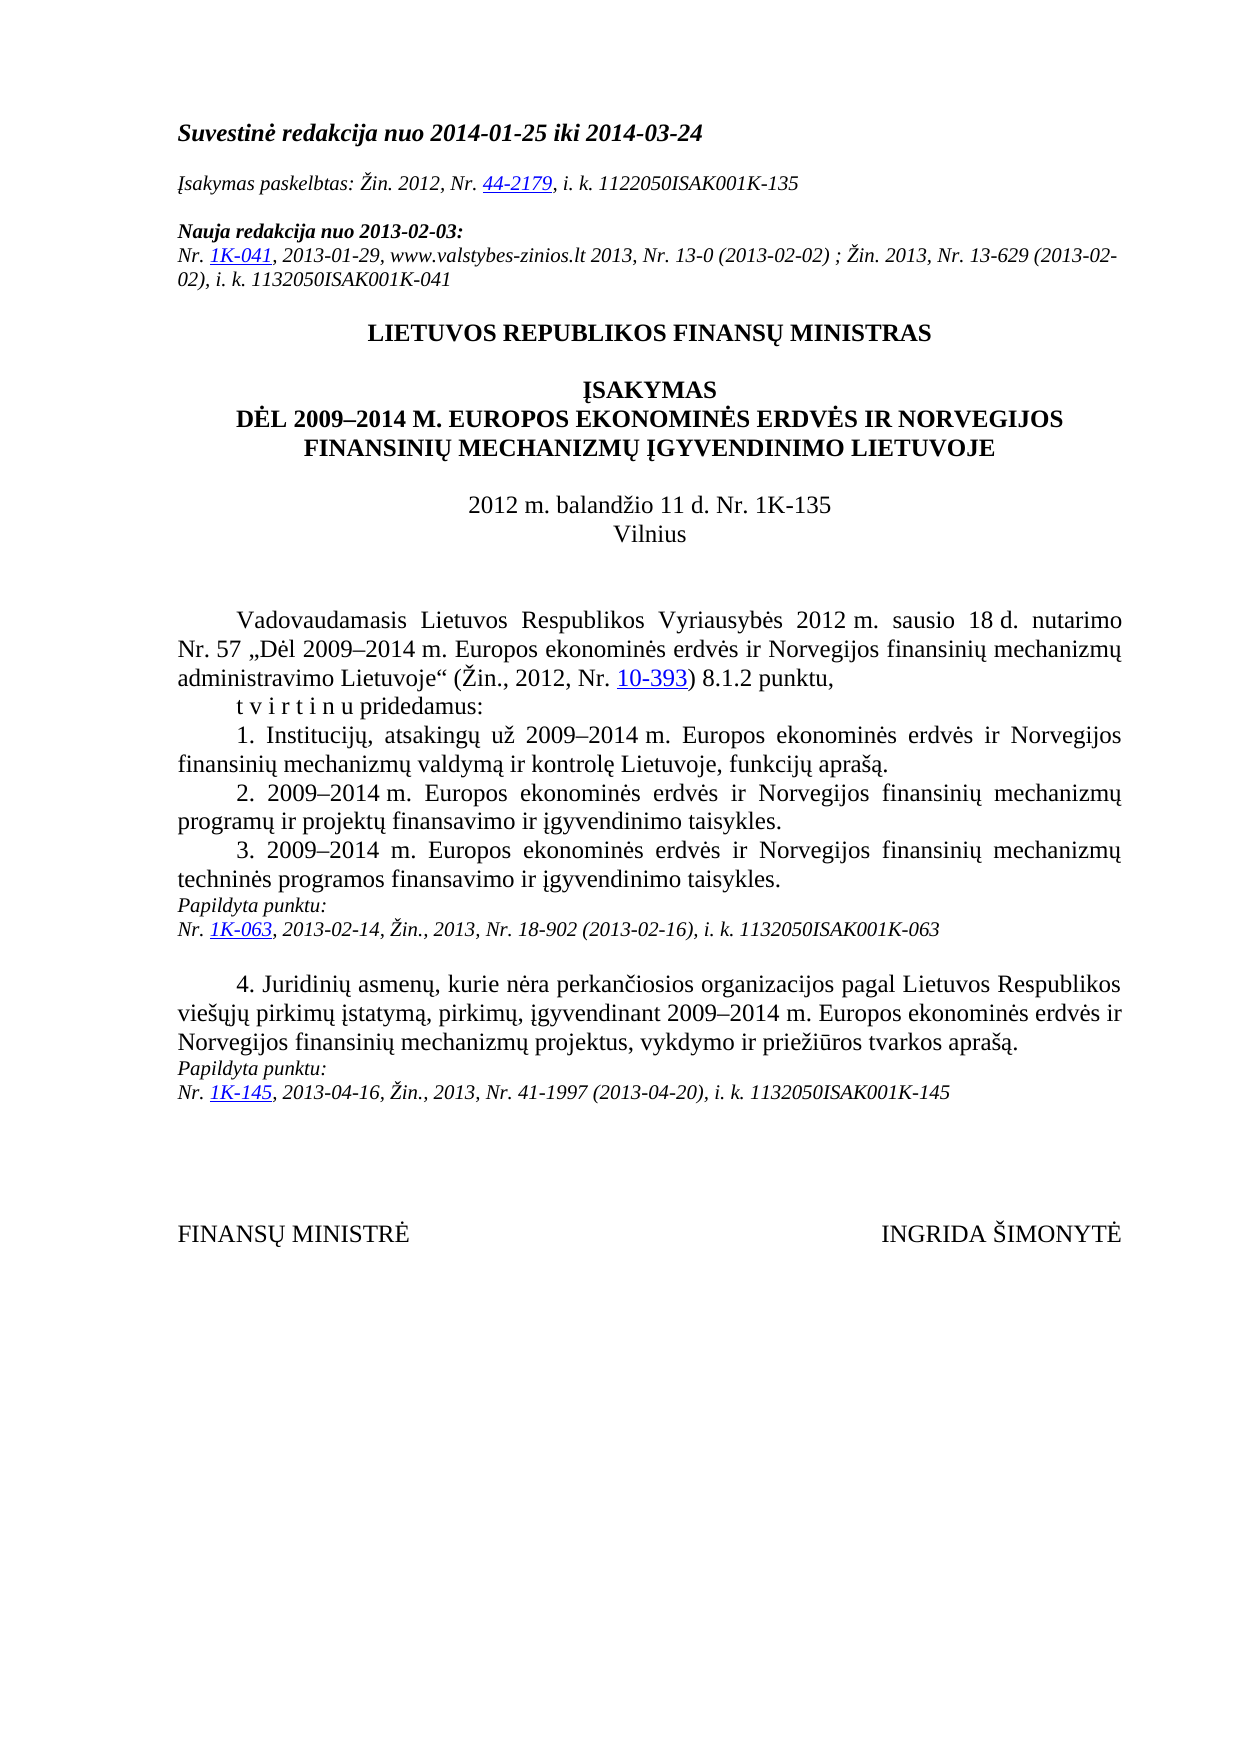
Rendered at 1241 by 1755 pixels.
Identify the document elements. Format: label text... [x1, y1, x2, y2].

text FINANSŲ MINISTRĖ INGRIDA ŠIMONYTĖ [177, 1219, 1122, 1248]
text t v i r t i n u pridedamus: [177, 691, 1122, 720]
text Nr. 1K-063, 2013-02-14, Žin., 2013, Nr. 18-902 (2013-02-16), i. k. 1132050ISAK001K-063 [177, 917, 1122, 941]
text Nauja redakcija nuo 2013-02-03: [177, 219, 1122, 243]
text Suvestinė redakcija nuo 2014-01-25 iki 2014-03-24 [177, 118, 1122, 147]
text Papildyta punktu: [177, 1056, 1122, 1080]
text Vilnius [177, 519, 1122, 548]
text Papildyta punktu: [177, 893, 1122, 917]
text 1. Institucijų, atsakingų už 2009–2014 m. Europos ekonominės erdvės ir Norvegijos finansinių mechanizmų valdymą ir kontrolę Lietuvoje, funkcijų aprašą. [177, 720, 1122, 778]
text Vadovaudamasis Lietuvos Respublikos Vyriausybės 2012 m. sausio 18 d. nutarimo Nr. 57 „Dėl 2009–2014 m. Europos ekonominės erdvės ir Norvegijos finansinių mechanizmų administravimo Lietuvoje“ (Žin., 2012, Nr. 10-393) 8.1.2 punktu, [177, 605, 1122, 691]
text 4. Juridinių asmenų, kurie nėra perkančiosios organizacijos pagal Lietuvos Respublikos viešųjų pirkimų įstatymą, pirkimų, įgyvendinant 2009–2014 m. Europos ekonominės erdvės ir Norvegijos finansinių mechanizmų projektus, vykdymo ir priežiūros tvarkos aprašą. [177, 969, 1122, 1056]
text ĮSAKYMAS [177, 375, 1122, 404]
text 2. 2009–2014 m. Europos ekonominės erdvės ir Norvegijos finansinių mechanizmų programų ir projektų finansavimo ir įgyvendinimo taisykles. [177, 778, 1122, 835]
text DĖL 2009–2014 M. EUROPOS EKONOMINĖS ERDVĖS IR NORVEGIJOS FINANSINIŲ MECHANIZMŲ ĮGYVENDINIMO LIETUVOJE [177, 404, 1122, 461]
text 2012 m. balandžio 11 d. Nr. 1K-135 [177, 490, 1122, 519]
text 3. 2009–2014 m. Europos ekonominės erdvės ir Norvegijos finansinių mechanizmų techninės programos finansavimo ir įgyvendinimo taisykles. [177, 835, 1122, 893]
text Įsakymas paskelbtas: Žin. 2012, Nr. 44-2179, i. k. 1122050ISAK001K-135 [177, 171, 1122, 195]
text Nr. 1K-145, 2013-04-16, Žin., 2013, Nr. 41-1997 (2013-04-20), i. k. 1132050ISAK001K-145 [177, 1080, 1122, 1104]
text LIETUVOS REPUBLIKOS FINANSŲ MINISTRAS [177, 318, 1122, 346]
text Nr. 1K-041, 2013-01-29, www.valstybes-zinios.lt 2013, Nr. 13-0 (2013-02-02) ; Žin. 2013, Nr. 13-629 (2013-02-02), i. k. 1132050ISAK001K-041 [177, 243, 1122, 291]
